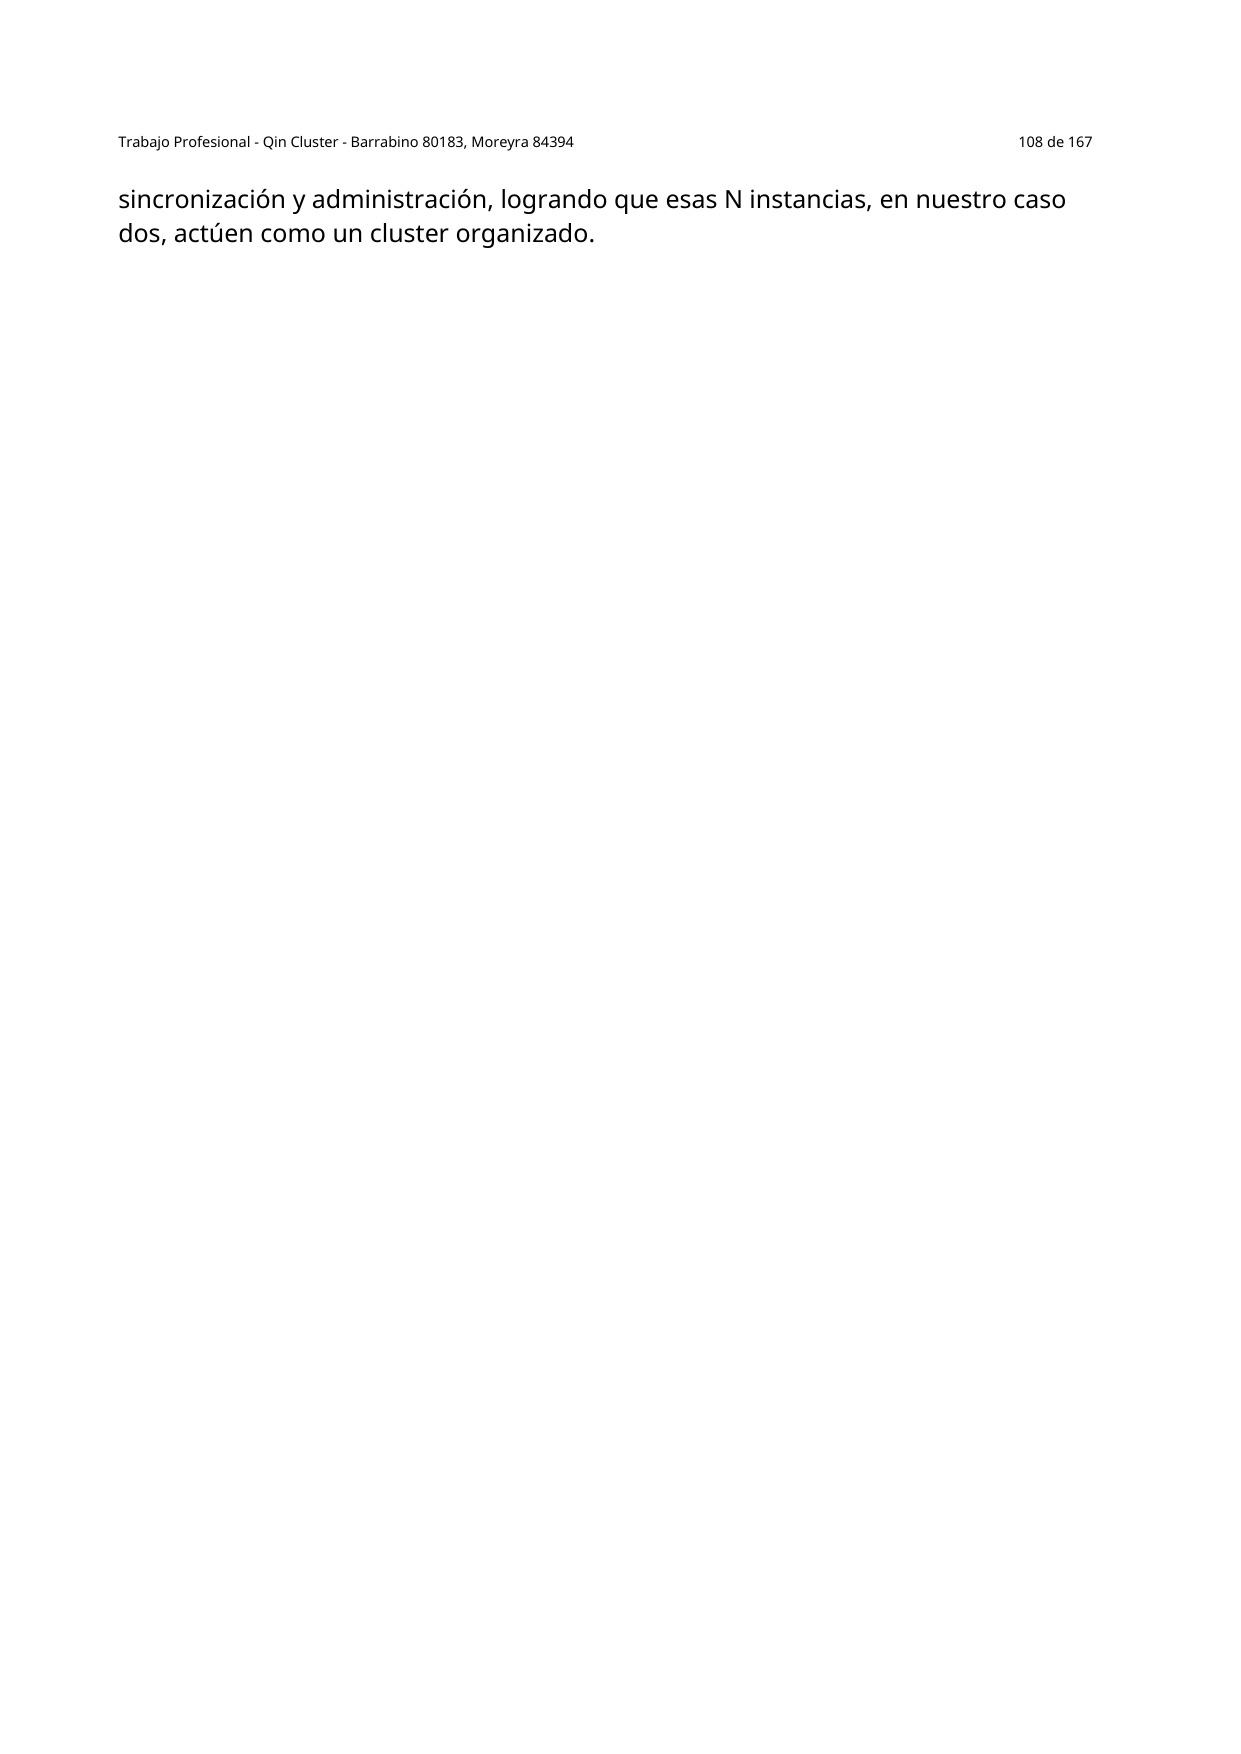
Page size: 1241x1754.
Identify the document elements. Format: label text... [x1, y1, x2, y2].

text sincronización y administración, logrando que esas N instancias, en nuestro caso dos, actúen como un cluster organizado. [118, 182, 1122, 250]
